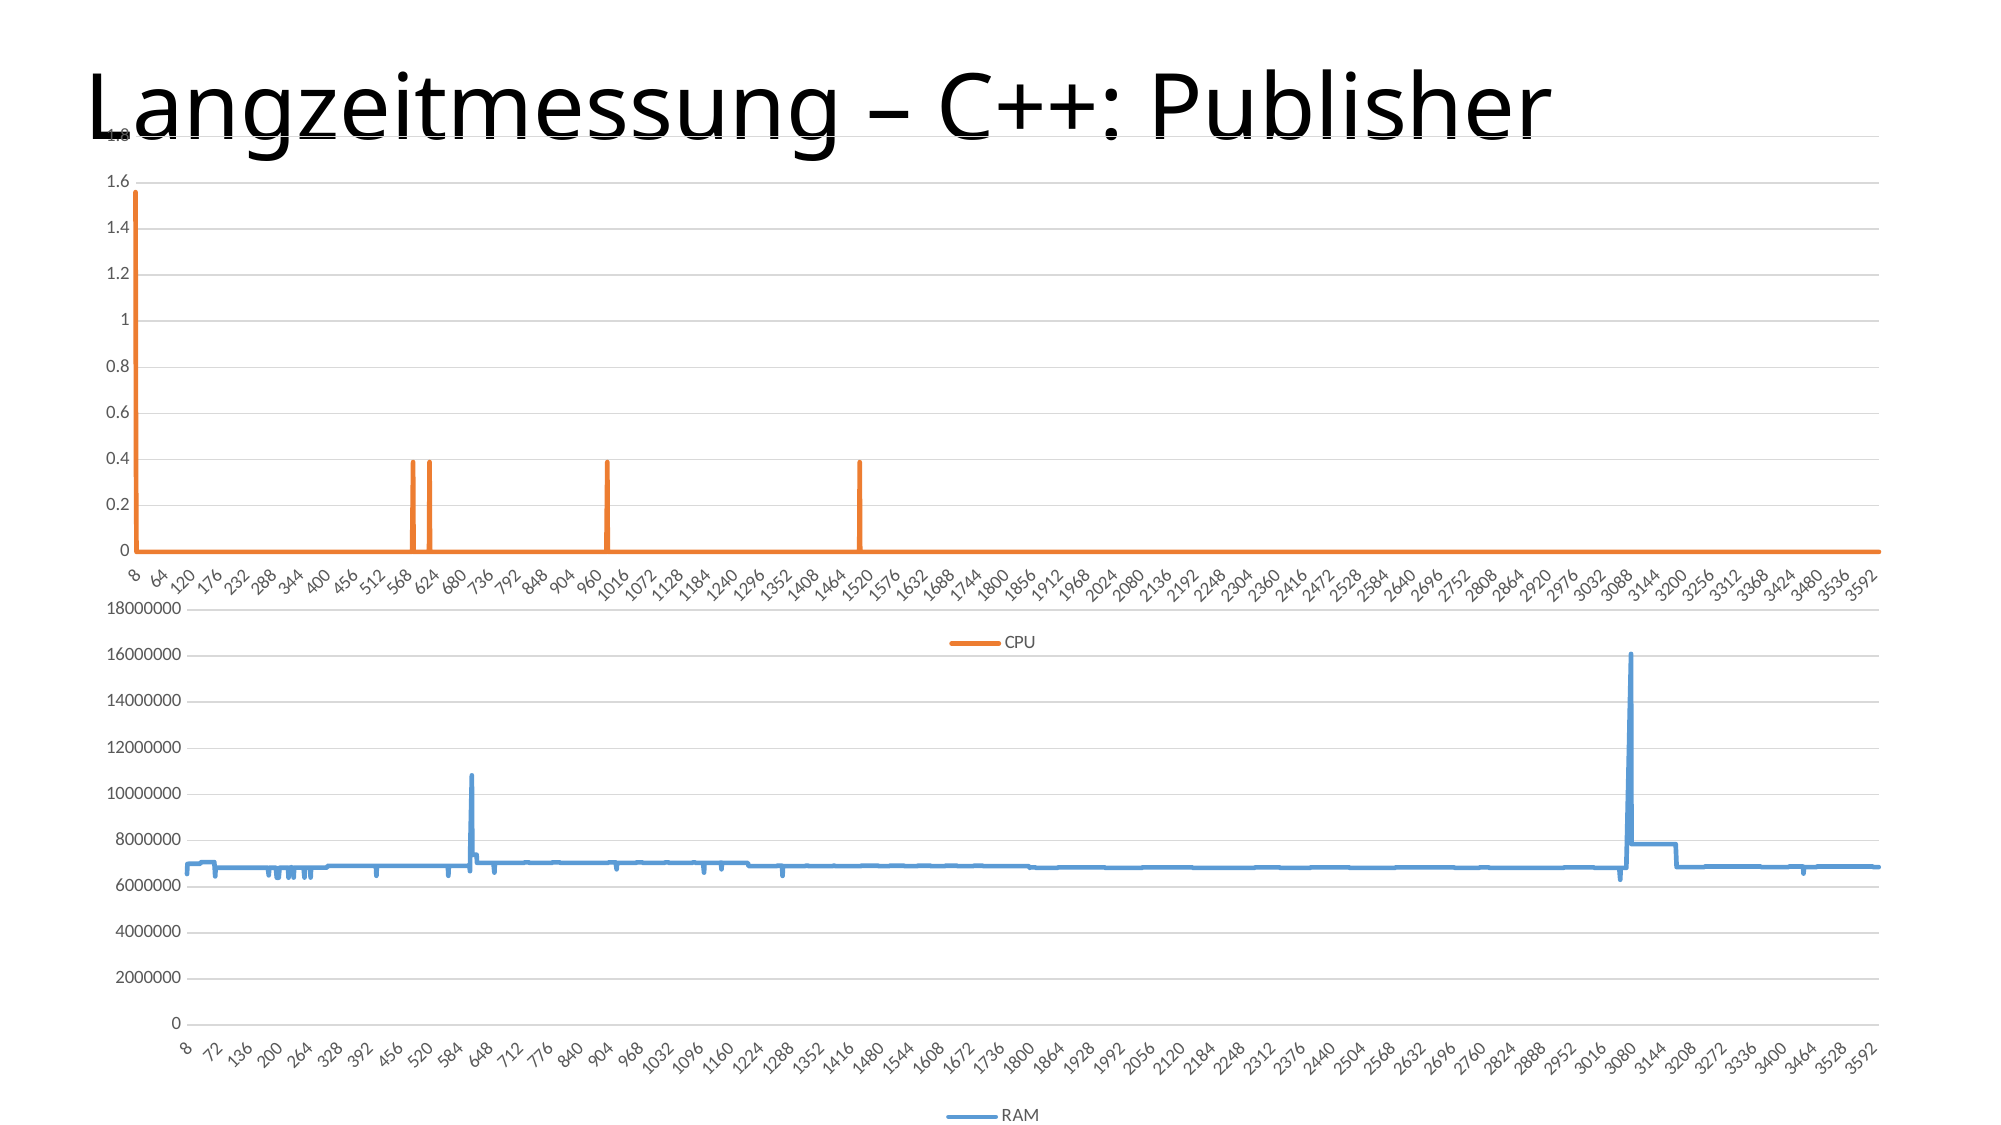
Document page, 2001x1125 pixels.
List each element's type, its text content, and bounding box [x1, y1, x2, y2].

title Langzeitmessung – C++: Publisher [69, 0, 1795, 116]
chart [69, 116, 1919, 1125]
